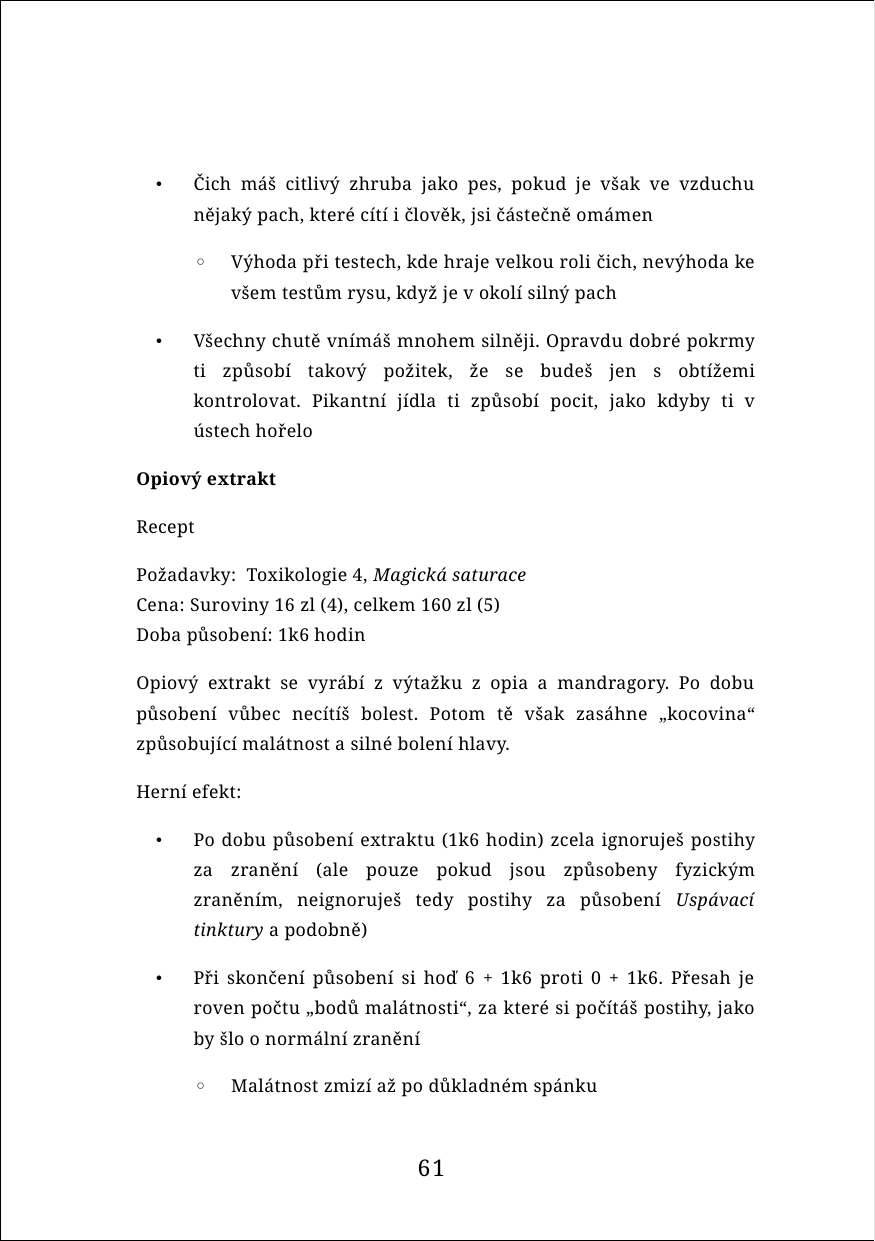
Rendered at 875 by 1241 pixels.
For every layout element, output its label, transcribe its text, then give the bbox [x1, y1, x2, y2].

list Při skončení působení si hoď 6 + 1k6 proti 0 + 1k6. Přesah je roven počtu „bodů malátnosti“, za které si počítáš postihy, jako by šlo o normální zranění [156, 966, 756, 1050]
text Opiový extrakt se vyrábí z výtažku z opia a mandragory. Po dobu působení vůbec necítíš bolest. Potom tě však zasáhne „kocovina“ způsobující malátnost a silné bolení hlavy. [136, 671, 756, 755]
list Všechny chutě vnímáš mnohem silněji. Opravdu dobré pokrmy ti způsobí takový požitek, že se budeš jen s obtížemi kontrolovat. Pikantní jídla ti způsobí pocit, jako kdyby ti v ústech hořelo [156, 328, 756, 443]
list Čich máš citlivý zhruba jako pes, pokud je však ve vzduchu nějaký pach, které cítí i člověk, jsi částečně omámen [156, 172, 756, 226]
text Recept [136, 514, 756, 539]
list Výhoda při testech, kde hraje velkou roli čich, nevýhoda ke všem testům rysu, když je v okolí silný pach [193, 250, 756, 304]
list Po dobu působení extraktu (1k6 hodin) zcela ignoruješ postihy za zranění (ale pouze pokud jsou způsobeny fyzickým zraněním, neignoruješ tedy postihy za působení Uspávací tinktury a podobně) [156, 827, 756, 942]
text Herní efekt: [136, 779, 756, 803]
text Opiový extrakt [136, 467, 756, 491]
text Požadavky: Toxikologie 4, Magická saturace Cena: Suroviny 16 zl (4), celkem 160 zl (5) Doba působení: 1k6 hodin [136, 562, 756, 647]
list Malátnost zmizí až po důkladném spánku [193, 1074, 756, 1098]
